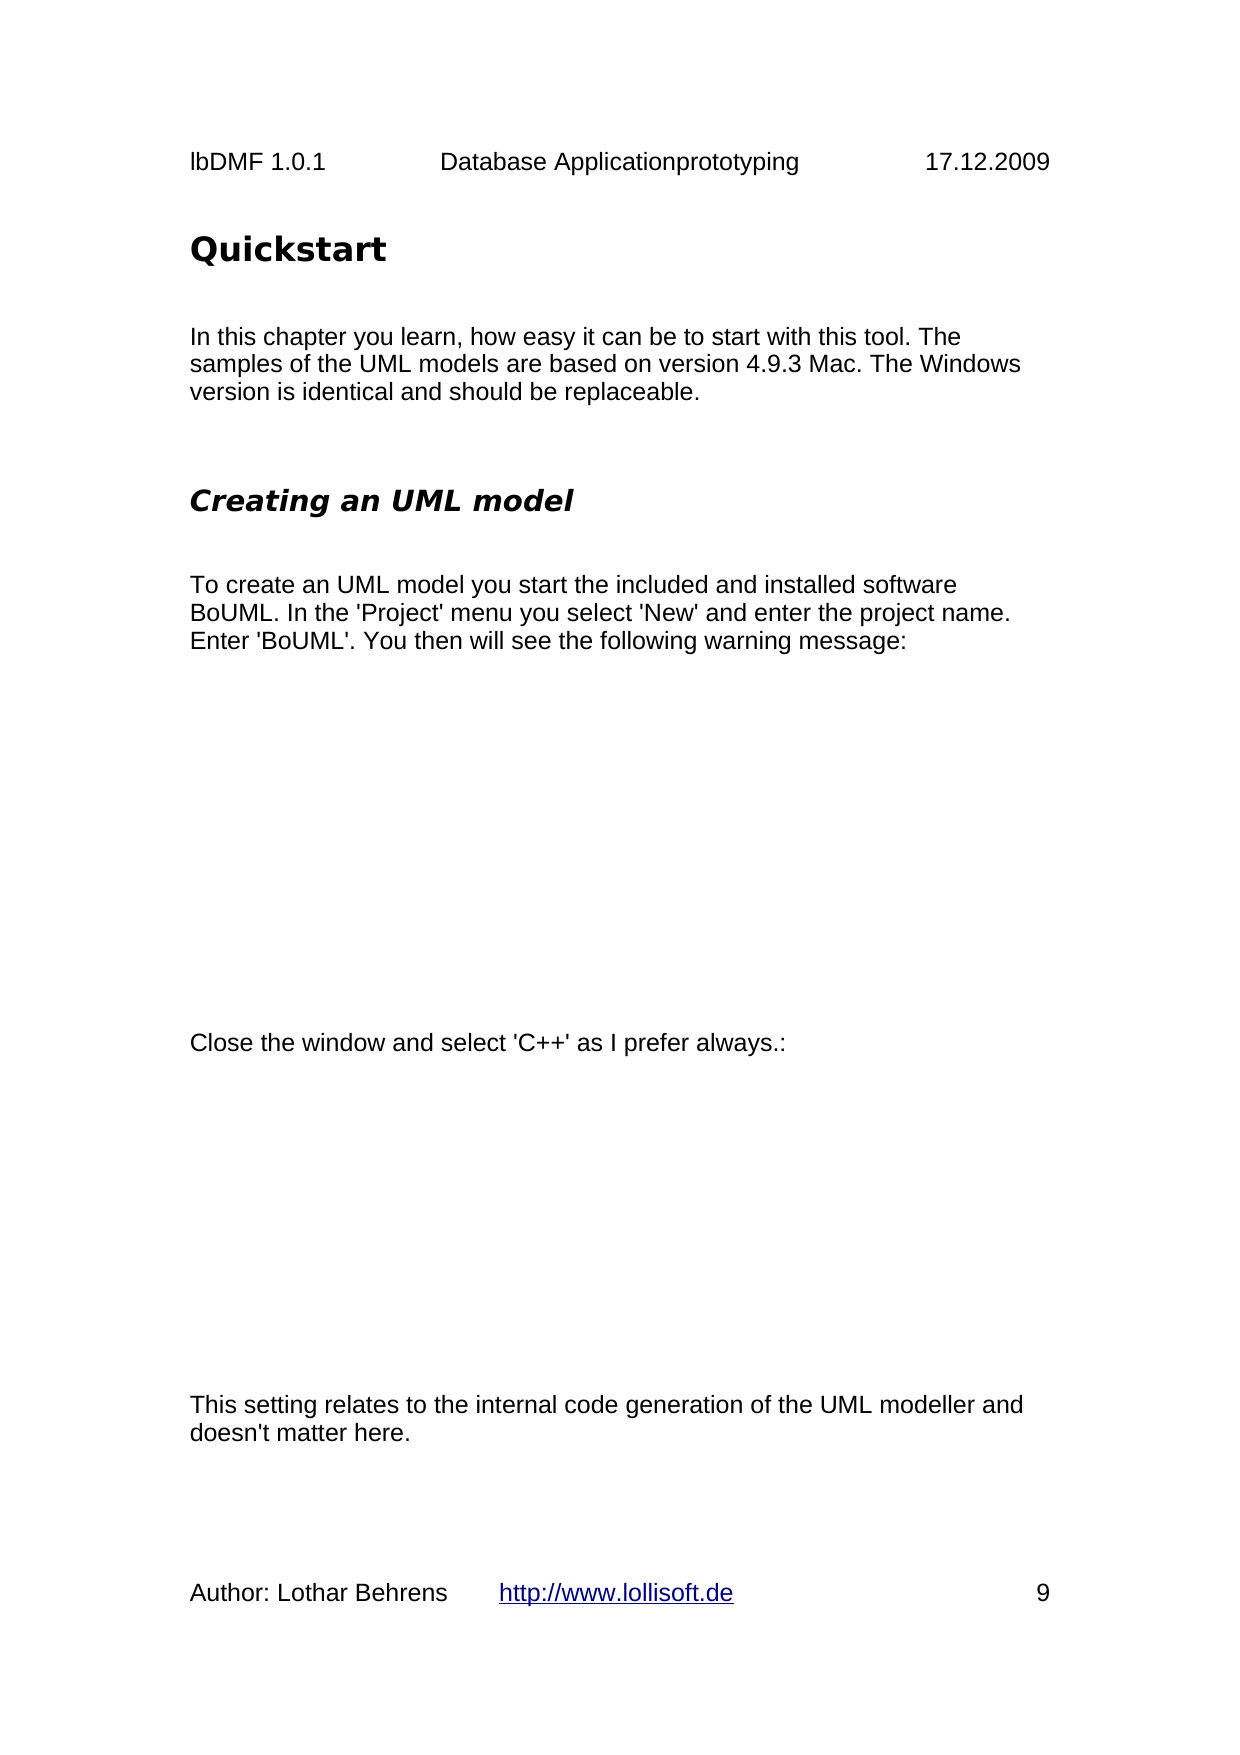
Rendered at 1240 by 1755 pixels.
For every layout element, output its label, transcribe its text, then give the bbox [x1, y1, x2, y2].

text This setting relates to the internal code generation of the UML modeller and doesn't matter here. [189, 1391, 1050, 1446]
text Close the window and select 'C++' as I prefer always.: [189, 1029, 1050, 1057]
subtitle Creating an UML model [189, 484, 1050, 518]
subtitle Quickstart [189, 230, 1050, 269]
text In this chapter you learn, how easy it can be to start with this tool. The samples of the UML models are based on version 4.9.3 Mac. The Windows version is identical and should be replaceable. [189, 322, 1050, 406]
text To create an UML model you start the included and installed software BoUML. In the 'Project' menu you select 'New' and enter the project name. Enter 'BoUML'. You then will see the following warning message: [189, 571, 1050, 654]
